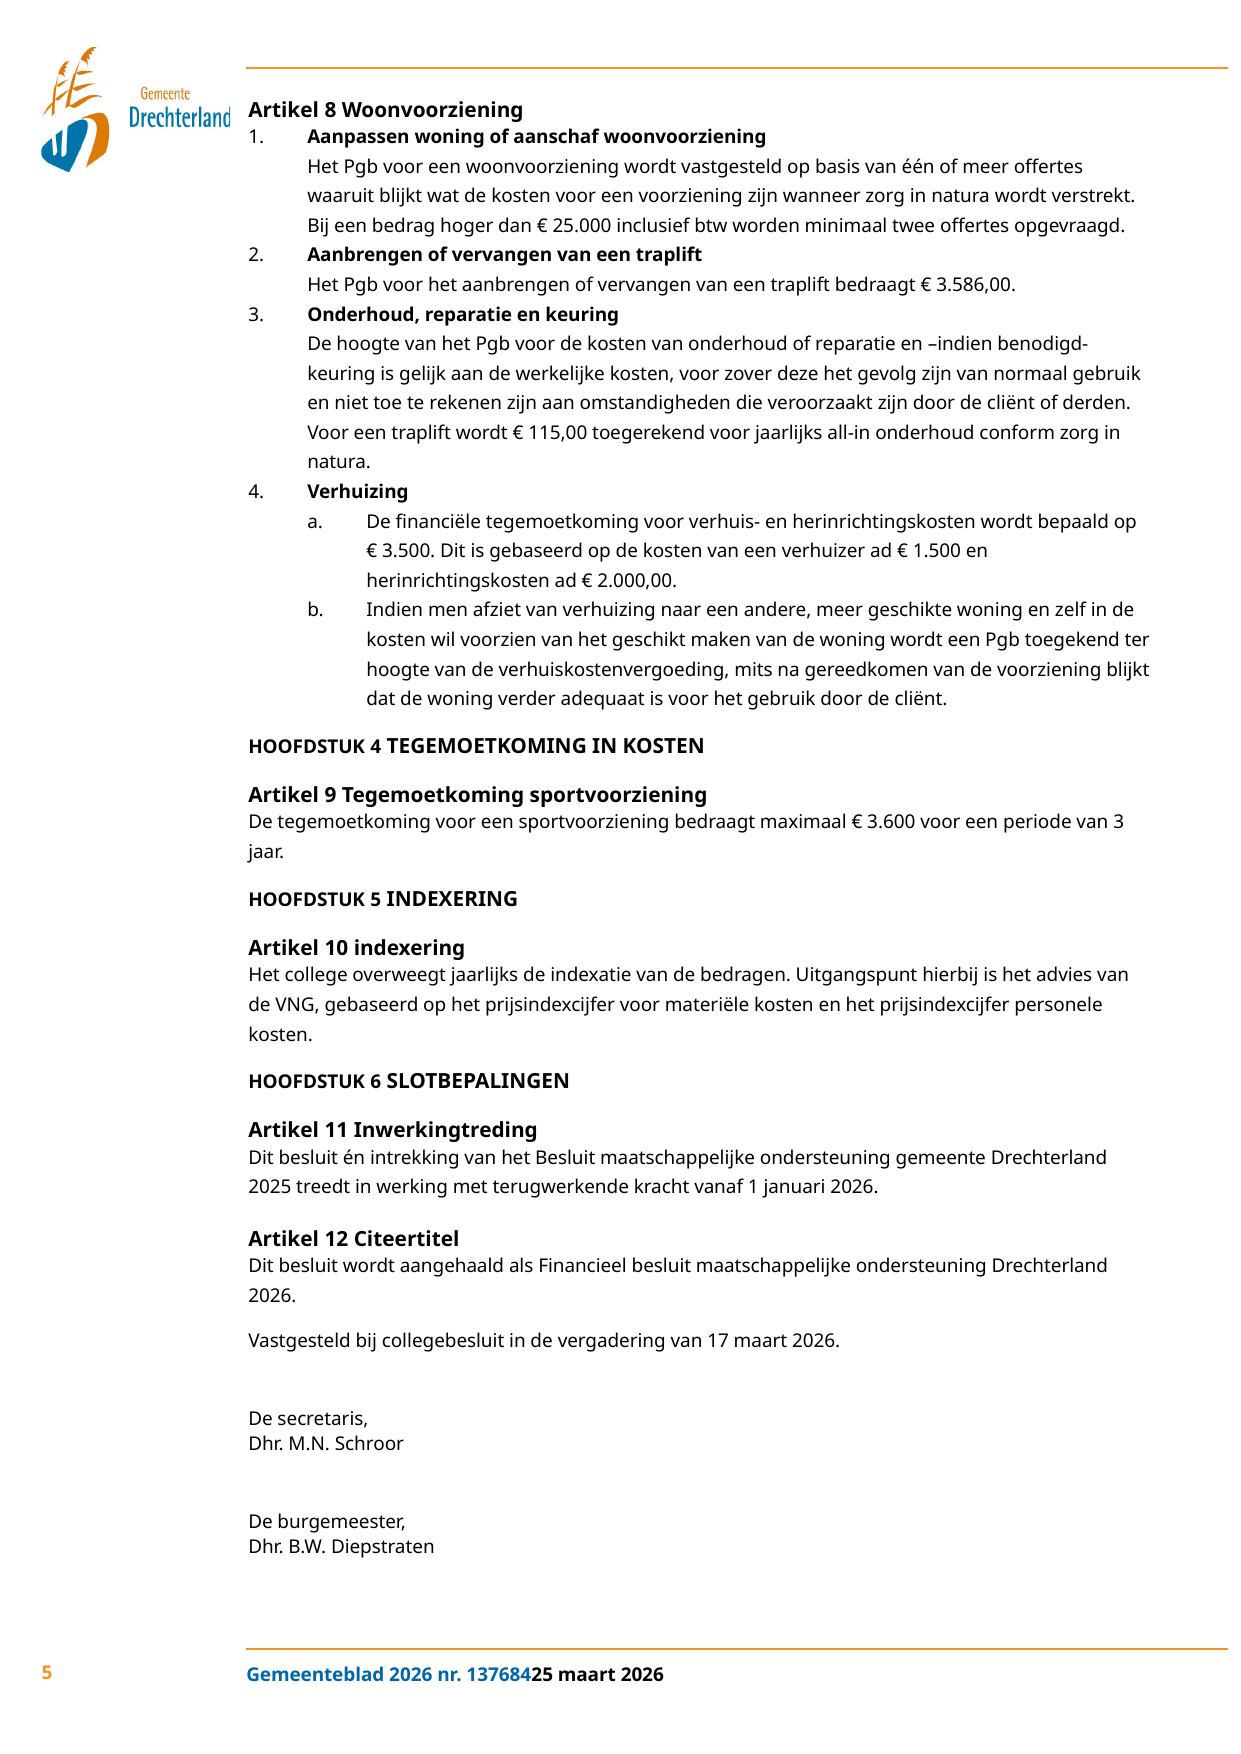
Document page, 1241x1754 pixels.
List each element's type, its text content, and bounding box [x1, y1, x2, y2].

text Dit besluit wordt aangehaald als Financieel besluit maatschappelijke ondersteuning Drechterland 2026. [248, 1252, 1152, 1308]
list Het Pgb voor een woonvoorziening wordt vastgesteld op basis van één of meer offertes waaruit blijkt wat de kosten voor een voorziening zijn wanneer zorg in natura wordt verstrekt. Bij een bedrag hoger dan € 25.000 inclusief btw worden minimaal twee offertes opgevraagd. [248, 153, 1152, 238]
list Indien men afziet van verhuizing naar een andere, meer geschikte woning en zelf in de kosten wil voorzien van het geschikt maken van de woning wordt een Pgb toegekend ter hoogte van de verhuiskostenvergoeding, mits na gereedkomen van de voorziening blijkt dat de woning verder adequaat is voor het gebruik door de cliënt. [307, 597, 1152, 711]
list Aanpassen woning of aanschaf woonvoorziening [248, 123, 1152, 149]
text Artikel 9 Tegemoetkoming sportvoorziening [248, 780, 1152, 809]
list De financiële tegemoetkoming voor verhuis- en herinrichtingskosten wordt bepaald op € 3.500. Dit is gebaseerd op de kosten van een verhuizer ad € 1.500 en herinrichtingskosten ad € 2.000,00. [307, 508, 1152, 593]
text De secretaris, [248, 1405, 1152, 1431]
picture [226, 115, 231, 124]
text Dhr. M.N. Schroor [248, 1431, 1152, 1456]
list Onderhoud, reparatie en keuring [248, 301, 1152, 326]
text Artikel 8 Woonvoorziening [248, 95, 1152, 123]
text Artikel 11 Inwerkingtreding [248, 1116, 1152, 1144]
picture [41, 47, 231, 172]
text De tegemoetkoming voor een sportvoorziening bedraagt maximaal € 3.600 voor een periode van 3 jaar. [248, 809, 1152, 864]
text Dhr. B.W. Diepstraten [248, 1533, 1152, 1559]
picture [41, 158, 64, 172]
text HOOFDSTUK 5 INDEXERING [248, 884, 1152, 912]
text Artikel 12 Citeertitel [248, 1224, 1152, 1252]
text Vastgesteld bij collegebesluit in de vergadering van 17 maart 2026. [248, 1328, 1152, 1353]
list Verhuizing [248, 478, 1152, 504]
text HOOFDSTUK 6 SLOTBEPALINGEN [248, 1066, 1152, 1095]
text HOOFDSTUK 4 TEGEMOETKOMING IN KOSTEN [248, 731, 1152, 759]
text Artikel 10 indexering [248, 933, 1152, 962]
list De hoogte van het Pgb voor de kosten van onderhoud of reparatie en –indien benodigd- keuring is gelijk aan de werkelijke kosten, voor zover deze het gevolg zijn van normaal gebruik en niet toe te rekenen zijn aan omstandigheden die veroorzaakt zijn door de cliënt of derden. Voor een traplift wordt € 115,00 toegerekend voor jaarlijks all-in onderhoud conform zorg in natura. [248, 330, 1152, 474]
text De burgemeester, [248, 1508, 1152, 1533]
text Het college overweegt jaarlijks de indexatie van de bedragen. Uitgangspunt hierbij is het advies van de VNG, gebaseerd op het prijsindexcijfer voor materiële kosten en het prijsindexcijfer personele kosten. [248, 962, 1152, 1046]
text Dit besluit én intrekking van het Besluit maatschappelijke ondersteuning gemeente Drechterland 2025 treedt in werking met terugwerkende kracht vanaf 1 januari 2026. [248, 1144, 1152, 1199]
list Aanbrengen of vervangen van een traplift [248, 242, 1152, 267]
list Het Pgb voor het aanbrengen of vervangen van een traplift bedraagt € 3.586,00. [248, 271, 1152, 297]
